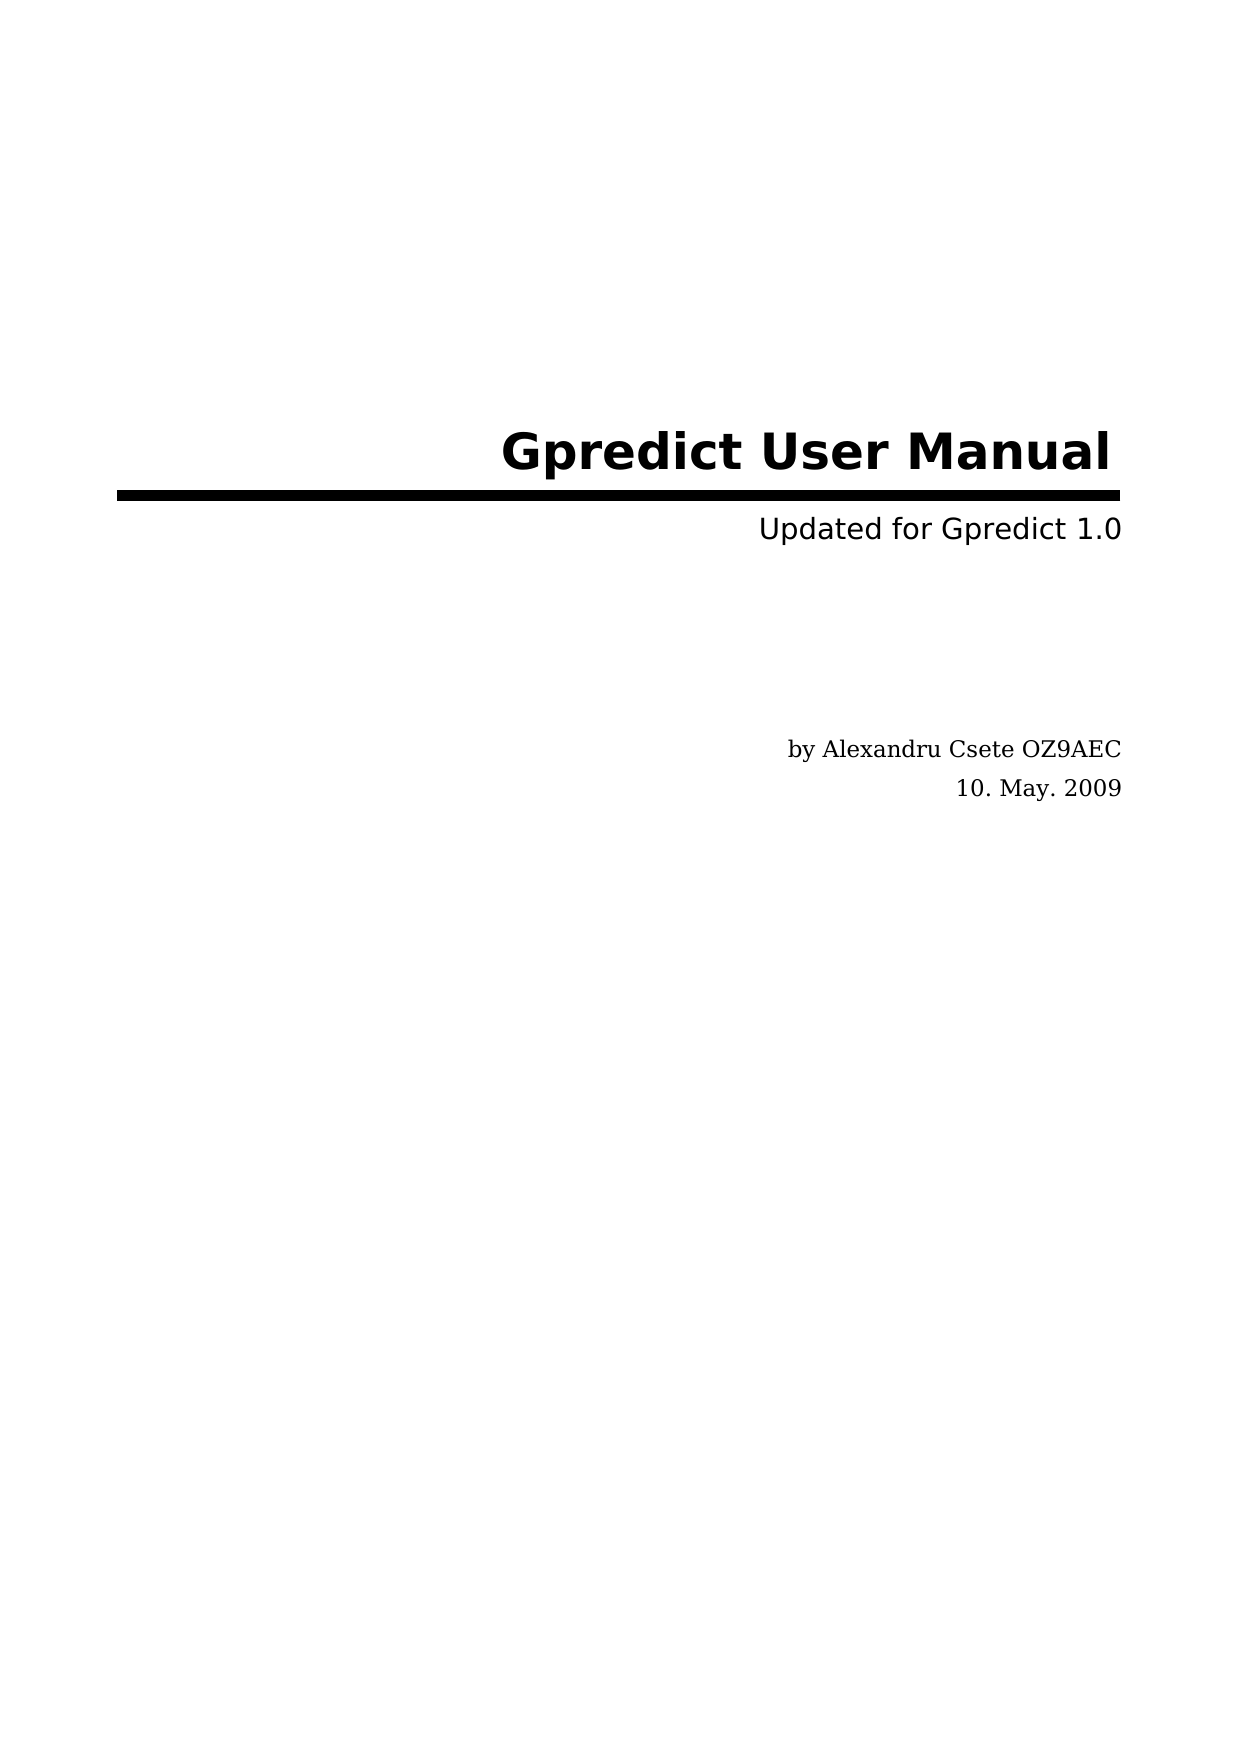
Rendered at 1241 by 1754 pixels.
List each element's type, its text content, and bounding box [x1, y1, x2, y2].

title Gpredict User Manual [125, 423, 1112, 481]
text by Alexandru Csete OZ9AEC [118, 736, 1122, 763]
subtitle Updated for Gpredict 1.0 [117, 119, 1122, 546]
text 10. May. 2009 [118, 775, 1122, 802]
